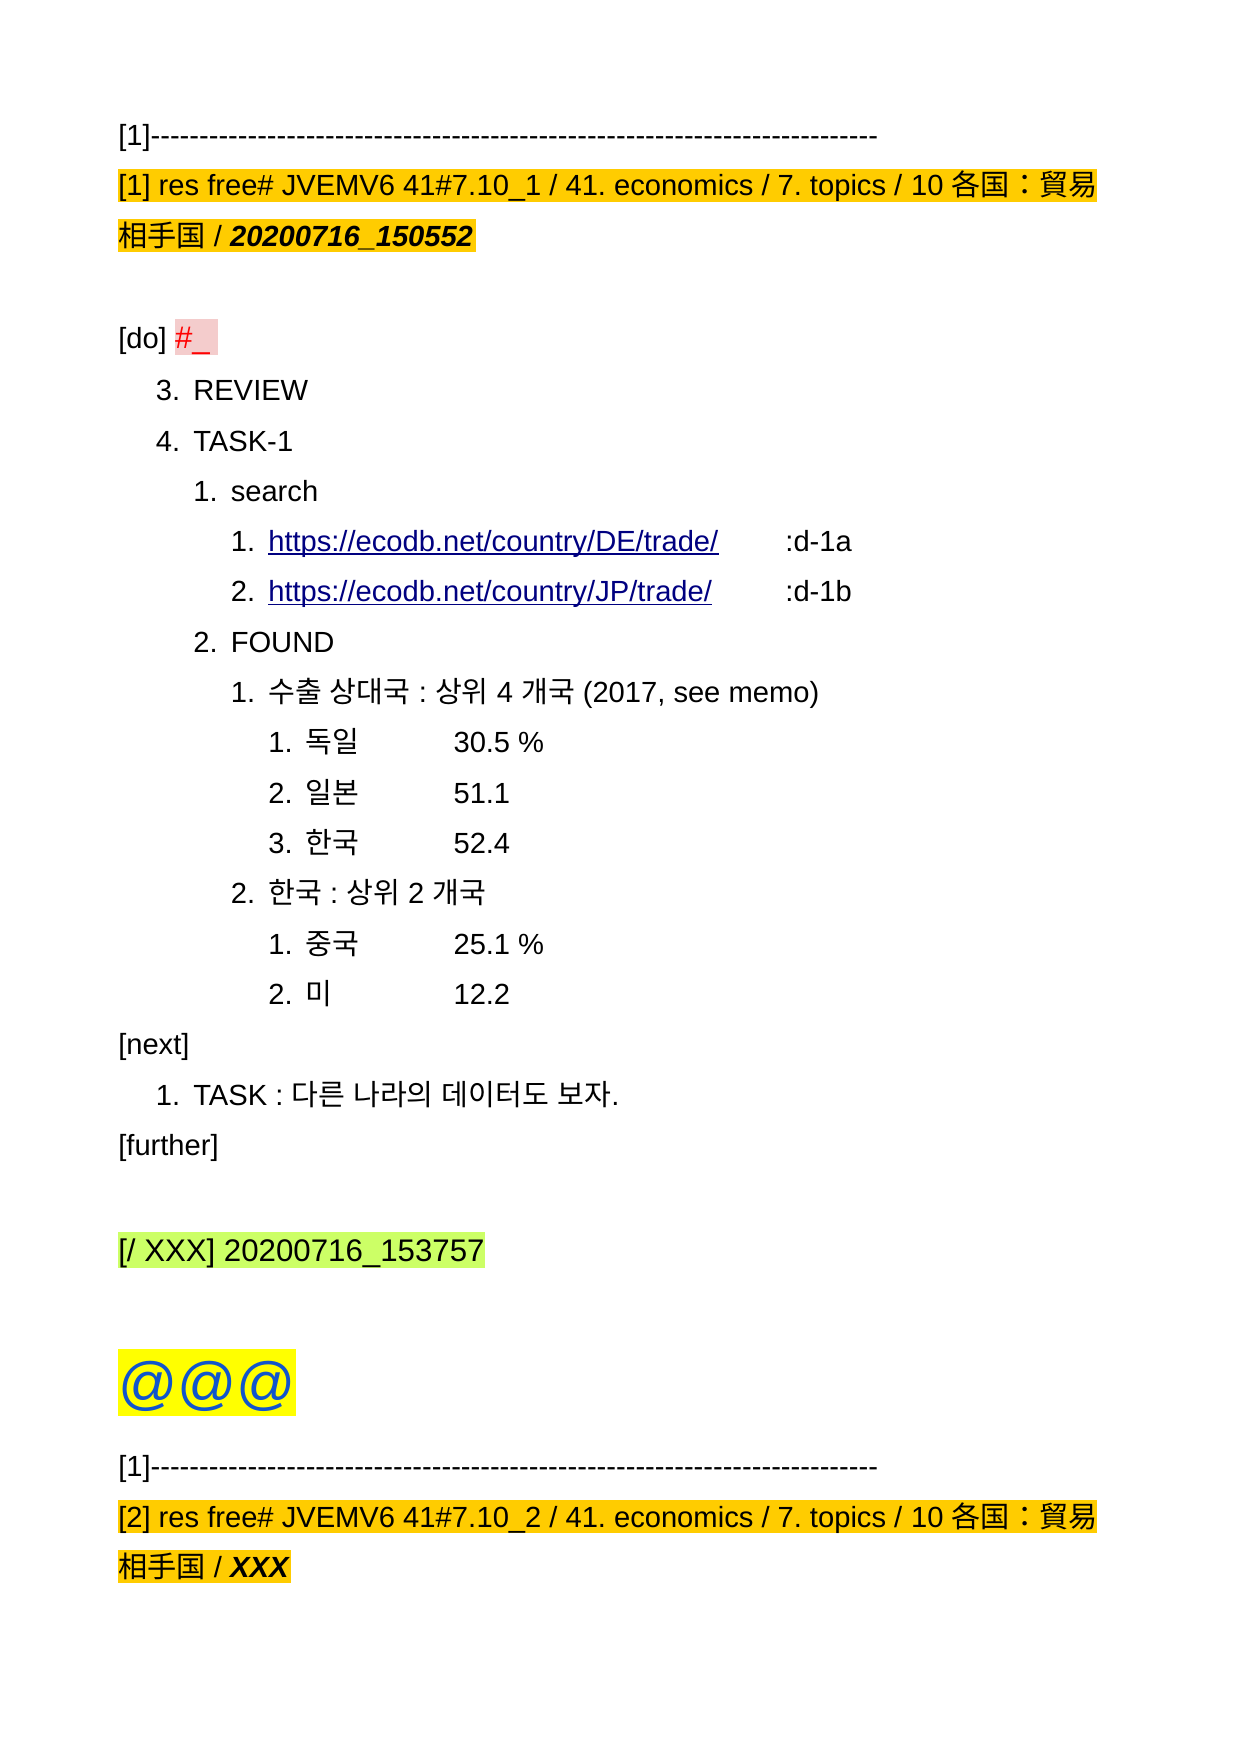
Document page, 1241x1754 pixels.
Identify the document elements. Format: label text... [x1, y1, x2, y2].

list 미 12.2 [268, 977, 1122, 1011]
list TASK-1 [156, 423, 1122, 457]
text @@@ [118, 1349, 1122, 1416]
text [1] res free# JVEMV6 41#7.10_1 / 41. economics / 7. topics / 10 各国：貿易相手国 / 20200716_150552 [118, 168, 1122, 252]
list TASK : 다른 나라의 데이터도 보자. [156, 1078, 1122, 1111]
list 수출 상대국 : 상위 4 개국 (2017, see memo) [231, 675, 1122, 709]
text [further] [118, 1128, 1122, 1161]
text [1]--------------------------------------------------------------------------- [118, 1449, 1122, 1483]
list REVIEW [156, 373, 1122, 407]
list 한국 : 상위 2 개국 [231, 876, 1122, 910]
list FOUND [193, 625, 1122, 658]
list https://ecodb.net/country/DE/trade/ :d-1a [231, 524, 1122, 558]
list 한국 52.4 [268, 826, 1122, 859]
text [next] [118, 1027, 1122, 1061]
text [do] #_ [118, 319, 1122, 355]
list 중국 25.1 % [268, 927, 1122, 960]
list 독일 30.5 % [268, 725, 1122, 759]
list https://ecodb.net/country/JP/trade/ :d-1b [231, 574, 1122, 608]
list search [193, 474, 1122, 507]
text [2] res free# JVEMV6 41#7.10_2 / 41. economics / 7. topics / 10 各国：貿易相手国 / XXX [118, 1500, 1122, 1583]
list 일본 51.1 [268, 776, 1122, 809]
text [1]--------------------------------------------------------------------------- [118, 118, 1122, 152]
text [/ XXX] 20200716_153757 [118, 1178, 1122, 1268]
